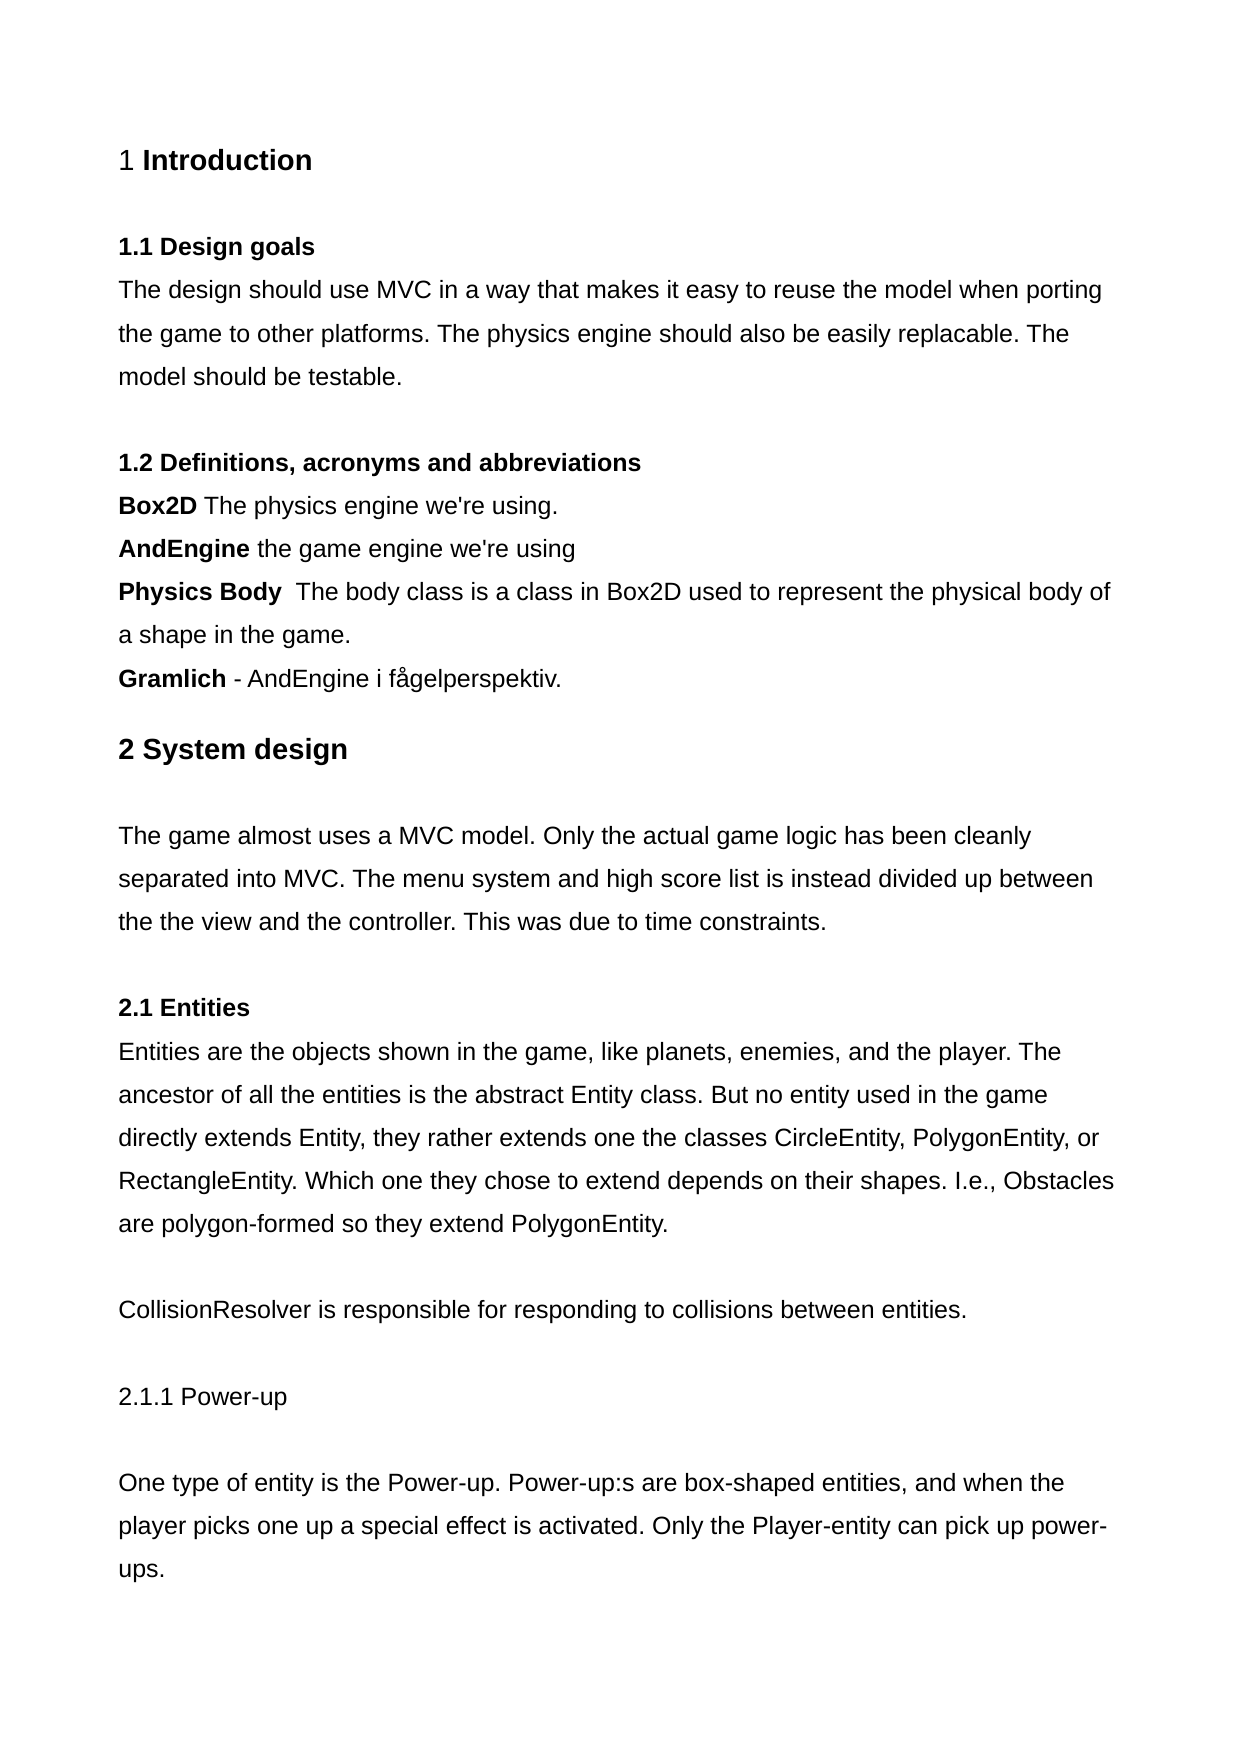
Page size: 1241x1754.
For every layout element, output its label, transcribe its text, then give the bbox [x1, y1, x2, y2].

text Box2D The physics engine we're using. [118, 491, 1122, 520]
text 1.1 Design goals [118, 232, 1122, 261]
text The game almost uses a MVC model. Only the actual game logic has been cleanly separated into MVC. The menu system and high score list is instead divided up between the the view and the controller. This was due to time constraints. [118, 821, 1122, 936]
subtitle 2 System design [118, 732, 1122, 765]
text Entities are the objects shown in the game, like planets, enemies, and the player. The ancestor of all the entities is the abstract Entity class. But no entity used in the game directly extends Entity, they rather extends one the classes CircleEntity, PolygonEntity, or RectangleEntity. Which one they chose to extend depends on their shapes. I.e., Obstacles are polygon-formed so they extend PolygonEntity. [118, 1036, 1122, 1238]
text CollisionResolver is responsible for responding to collisions between entities. [118, 1295, 1122, 1324]
subtitle 1 Introduction [118, 143, 1122, 177]
text 2.1 Entities [118, 993, 1122, 1022]
text The design should use MVC in a way that makes it easy to reuse the model when porting the game to other platforms. The physics engine should also be easily replacable. The model should be testable. [118, 275, 1122, 390]
text One type of entity is the Power-up. Power-up:s are box-shaped entities, and when the player picks one up a special effect is activated. Only the Player-entity can pick up power-ups. [118, 1468, 1122, 1583]
text Physics Body The body class is a class in Box2D used to represent the physical body of a shape in the game. [118, 577, 1122, 649]
text Gramlich - AndEngine i fågelperspektiv. [118, 663, 1122, 692]
text 1.2 Definitions, acronyms and abbreviations [118, 448, 1122, 477]
text 2.1.1 Power-up [118, 1381, 1122, 1410]
text AndEngine the game engine we're using [118, 534, 1122, 563]
